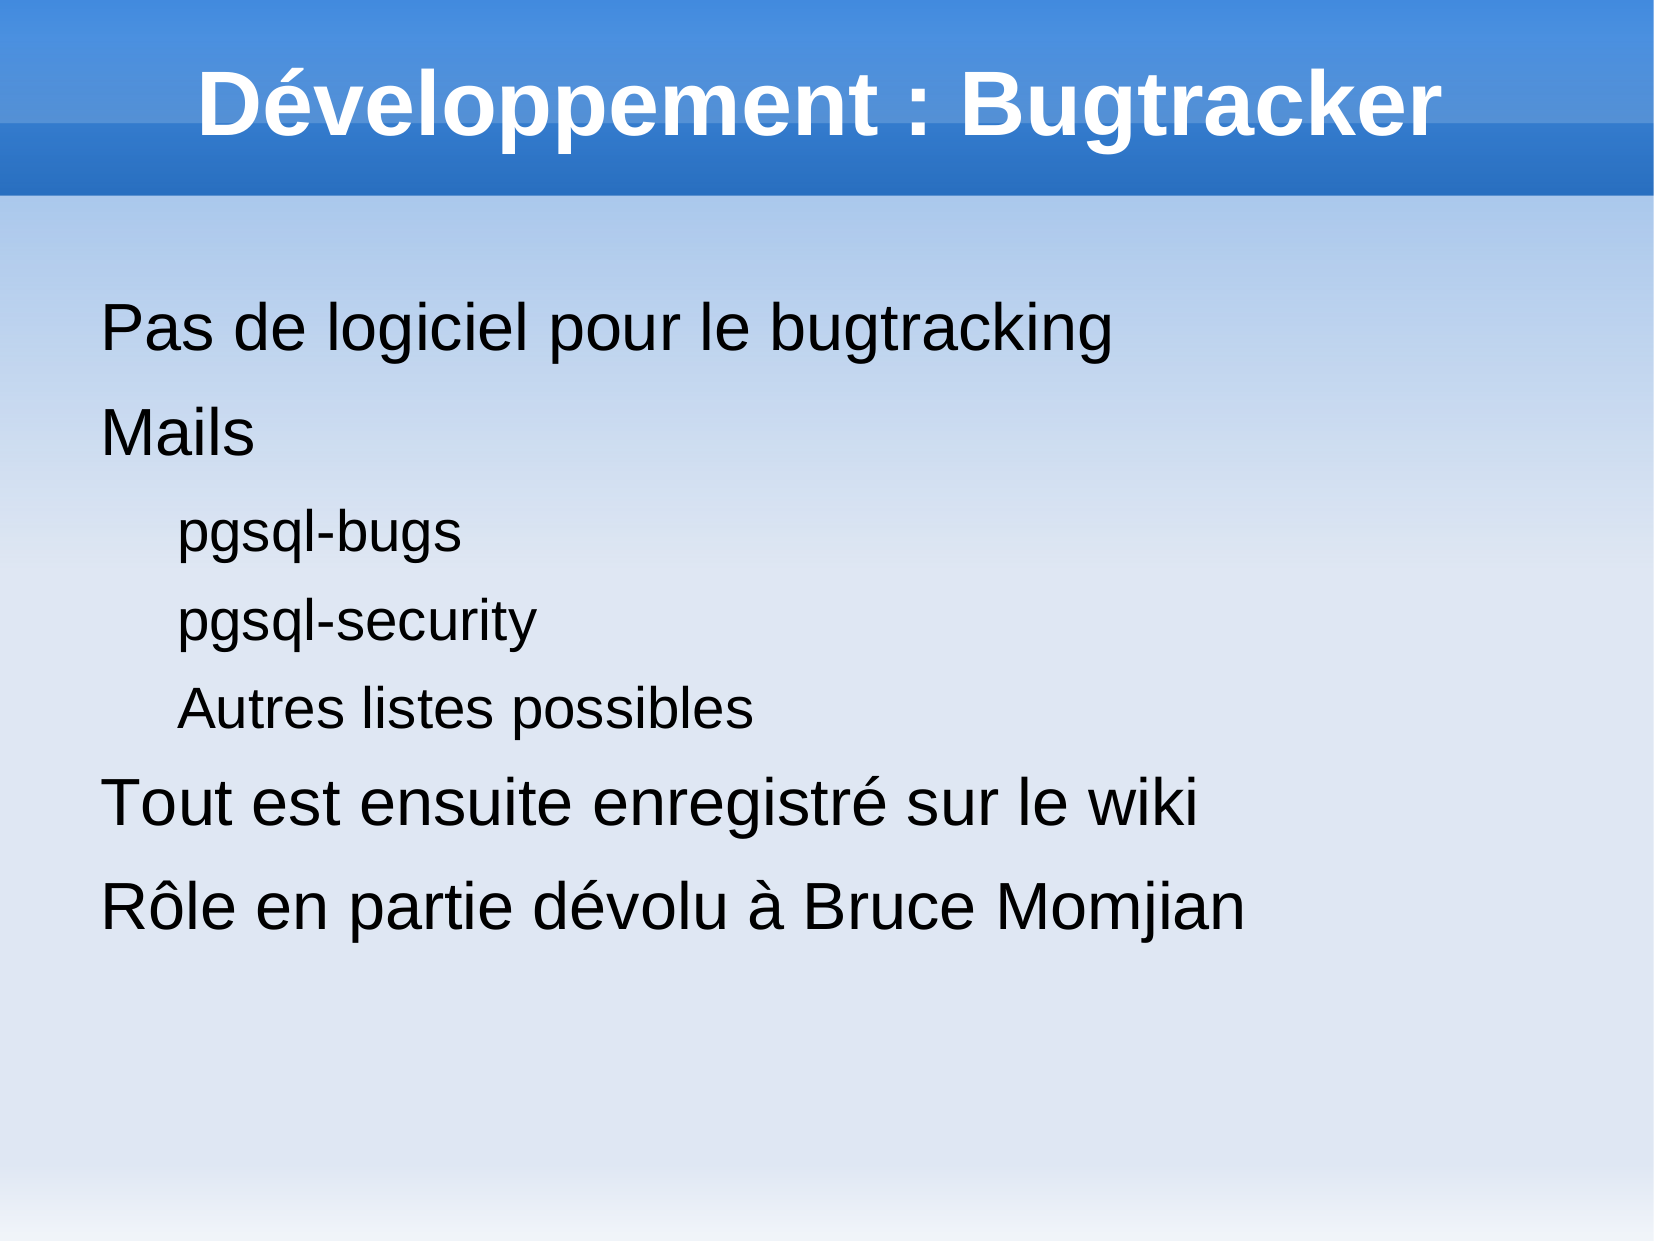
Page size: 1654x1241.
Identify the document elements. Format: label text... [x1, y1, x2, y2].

picture [0, 0, 1654, 1241]
list Pas de logiciel pour le bugtracking Mails pgsql-bugs pgsql-security Autres listes possibles Tout est ensuite enregistré sur le wiki Rôle en partie dévolu à Bruce Momjian [82, 290, 1571, 1094]
title Développement : Bugtracker [76, 7, 1565, 200]
